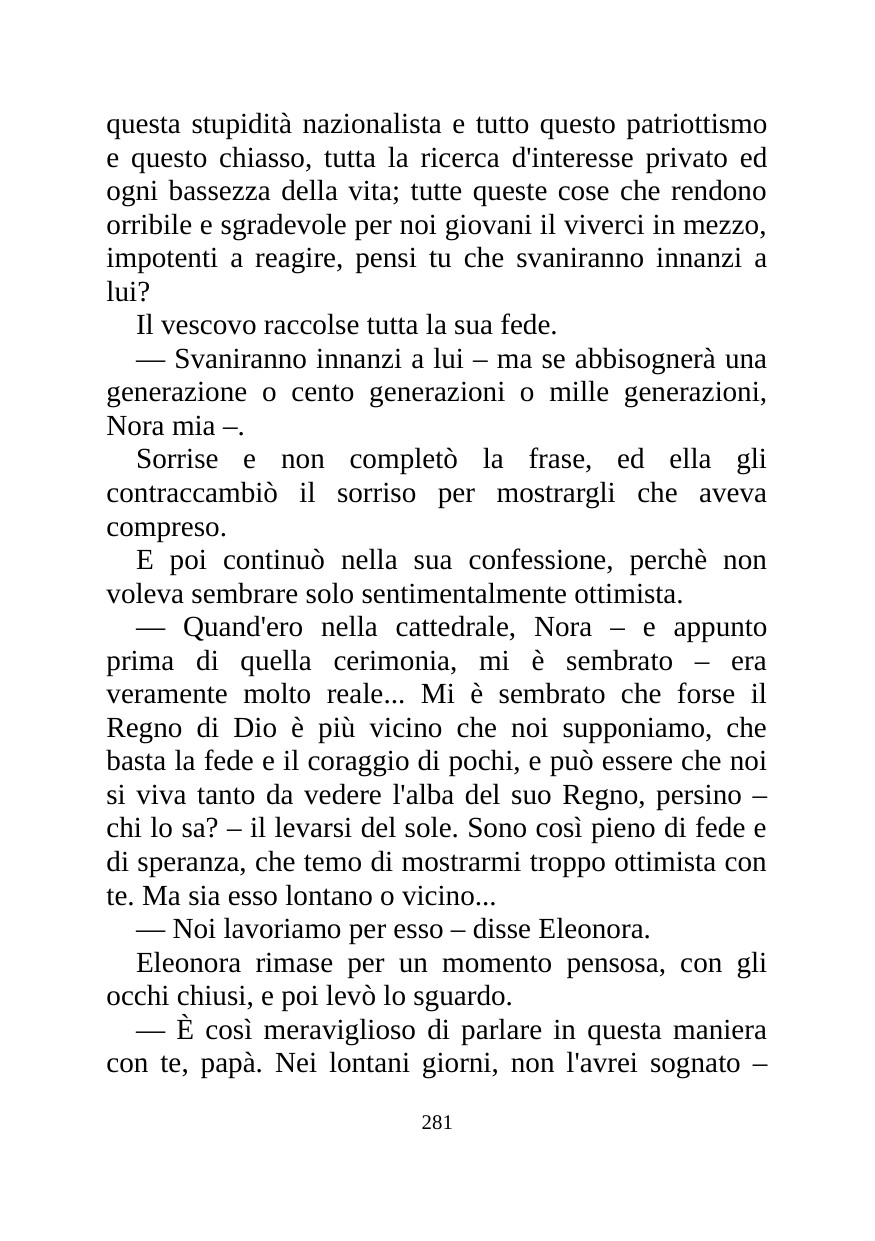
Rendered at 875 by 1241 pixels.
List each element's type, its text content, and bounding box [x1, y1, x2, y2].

text — Noi lavoriamo per esso – disse Eleonora. [106, 911, 768, 945]
text questa stupidità nazionalista e tutto questo patriottismo e questo chiasso, tutta la ricerca d'interesse privato ed ogni bassezza della vita; tutte queste cose che rendono orribile e sgradevole per noi giovani il viverci in mezzo, impotenti a reagire, pensi tu che svaniranno innanzi a lui? [106, 106, 768, 307]
text Sorrise e non completò la frase, ed ella gli contraccambiò il sorriso per mostrargli che aveva compreso. [106, 442, 768, 542]
text — Svaniranno innanzi a lui – ma se abbisognerà una generazione o cento generazioni o mille generazioni, Nora mia –. [106, 341, 768, 442]
text Il vescovo raccolse tutta la sua fede. [106, 307, 768, 341]
text — Quand'ero nella cattedrale, Nora – e appunto prima di quella cerimonia, mi è sembrato – era veramente molto reale... Mi è sembrato che forse il Regno di Dio è più vicino che noi supponiamo, che basta la fede e il coraggio di pochi, e può essere che noi si viva tanto da vedere l'alba del suo Regno, persino – chi lo sa? – il levarsi del sole. Sono così pieno di fede e di speranza, che temo di mostrarmi troppo ottimista con te. Ma sia esso lontano o vicino... [106, 609, 768, 911]
text E poi continuò nella sua confessione, perchè non voleva sembrare solo sentimentalmente ottimista. [106, 542, 768, 609]
text Eleonora rimase per un momento pensosa, con gli occhi chiusi, e poi levò lo sguardo. [106, 945, 768, 1012]
text — È così meraviglioso di parlare in questa maniera con te, papà. Nei lontani giorni, non l'avrei sognato – [106, 1012, 768, 1079]
